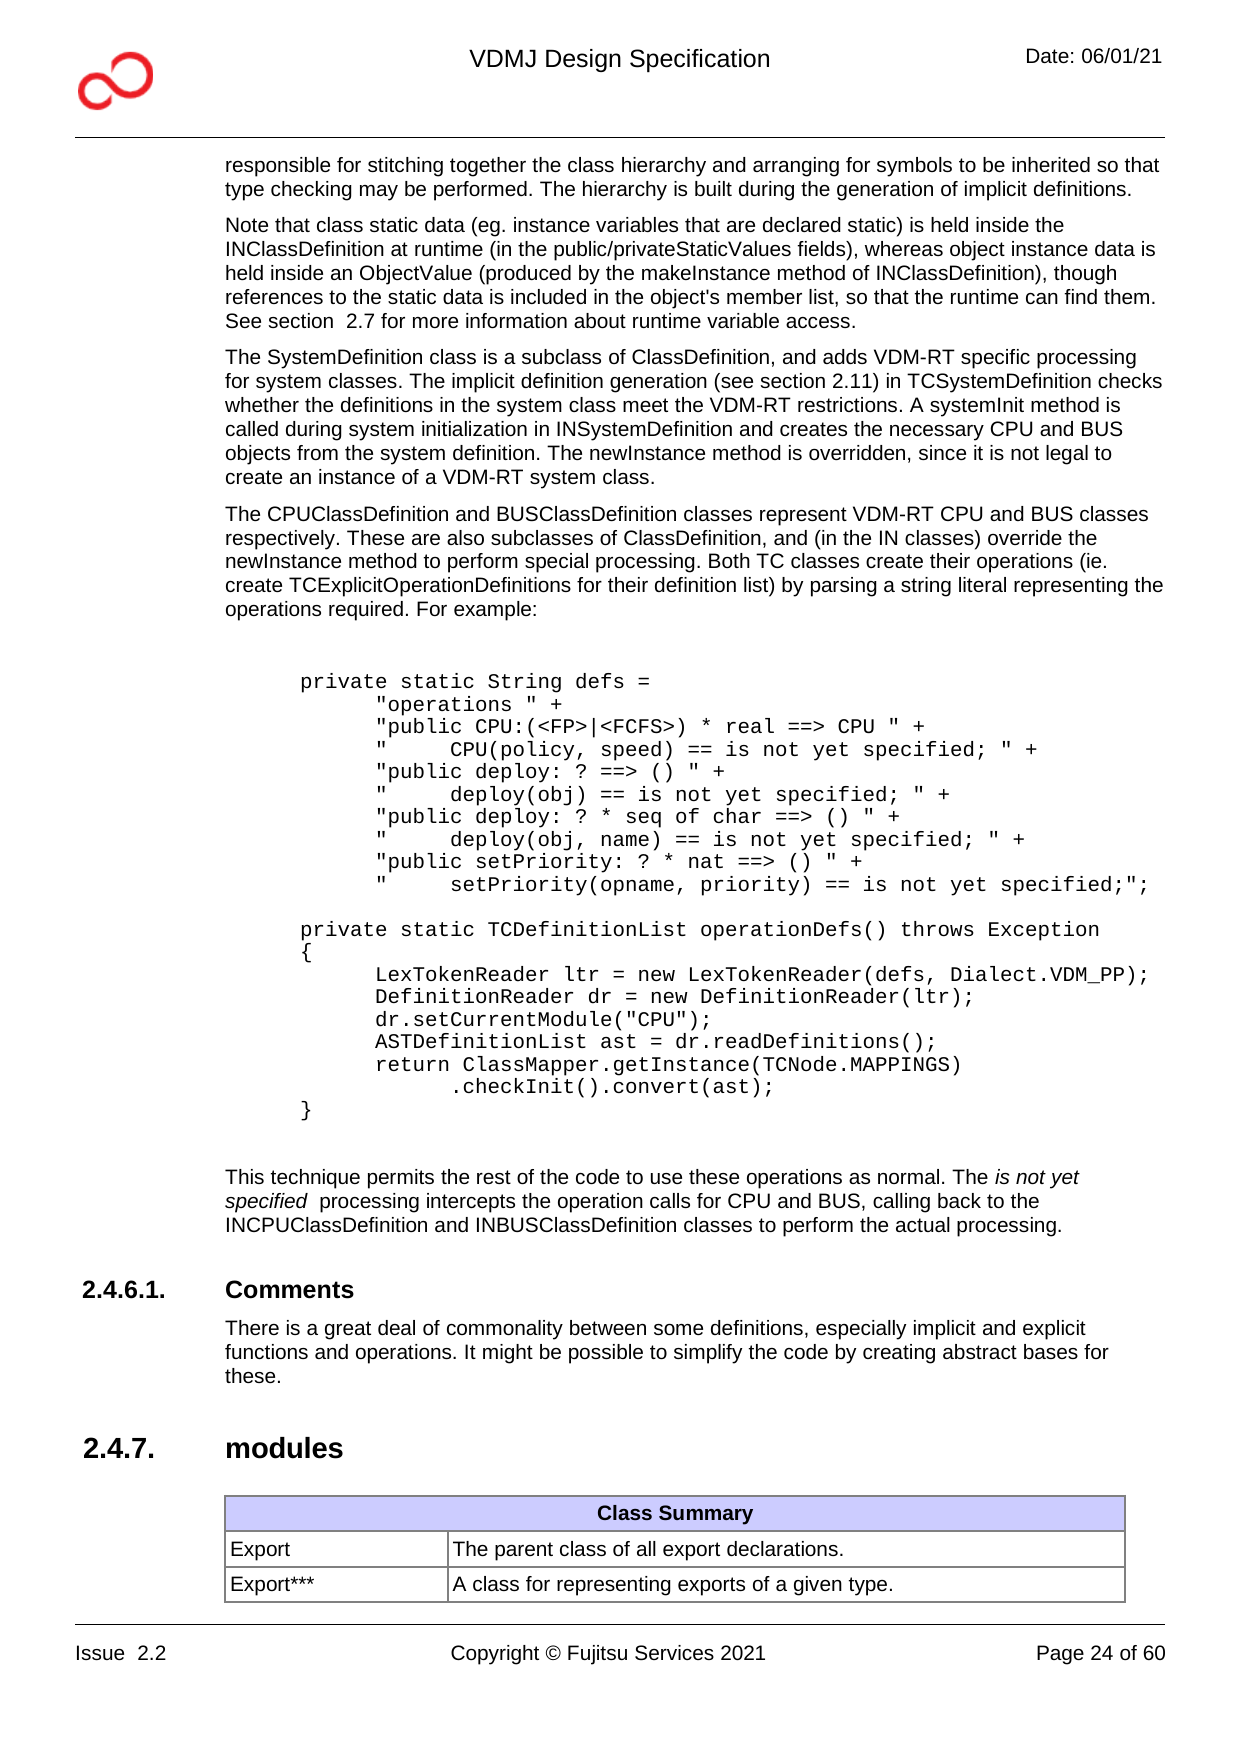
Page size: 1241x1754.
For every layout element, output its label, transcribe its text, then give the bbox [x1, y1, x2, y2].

text The SystemDefinition class is a subclass of ClassDefinition, and adds VDM-RT specific processing for system classes. The implicit definition generation (see section 2.11) in TCSystemDefinition checks whether the definitions in the system class meet the VDM-RT restrictions. A systemInit method is called during system initialization in INSystemDefinition and creates the necessary CPU and BUS objects from the system definition. The newInstance method is overridden, since it is not legal to create an instance of a VDM-RT system class. [225, 346, 1165, 489]
table_header Class Summary [226, 1497, 1124, 1530]
text { [225, 941, 1165, 963]
text Note that class static data (eg. instance variables that are declared static) is held inside the INClassDefinition at runtime (in the public/privateStaticValues fields), whereas object instance data is held inside an ObjectValue (produced by the makeInstance method of INClassDefinition), though references to the static data is included in the object's member list, so that the runtime can find them. See section 2.7 for more information about runtime variable access. [225, 213, 1165, 333]
text responsible for stitching together the class hierarchy and arranging for symbols to be inherited so that type checking may be performed. The hierarchy is built during the generation of implicit definitions. [225, 153, 1165, 201]
text } [225, 1098, 1165, 1121]
text "public deploy: ? * seq of char ==> () " + [225, 806, 1165, 828]
text "public deploy: ? ==> () " + [225, 761, 1165, 783]
text private static String defs = [225, 671, 1165, 693]
table_cell Export*** [226, 1568, 447, 1601]
text "public setPriority: ? * nat ==> () " + [225, 851, 1165, 873]
table_cell A class for representing exports of a given type. [449, 1568, 1124, 1601]
text DefinitionReader dr = new DefinitionReader(ltr); [225, 986, 1165, 1008]
text " deploy(obj, name) == is not yet specified; " + [225, 828, 1165, 851]
text The CPUClassDefinition and BUSClassDefinition classes represent VDM-RT CPU and BUS classes respectively. These are also subclasses of ClassDefinition, and (in the IN classes) override the newInstance method to perform special processing. Both TC classes create their operations (ie. create TCExplicitOperationDefinitions for their definition list) by parsing a string literal representing the operations required. For example: [225, 502, 1165, 622]
text " CPU(policy, speed) == is not yet specified; " + [225, 738, 1165, 761]
picture [78, 44, 153, 120]
text There is a great deal of commonality between some definitions, especially implicit and explicit functions and operations. It might be possible to simplify the code by creating abstract bases for these. [225, 1317, 1165, 1388]
subtitle Comments [75, 1275, 1165, 1304]
text "operations " + [225, 693, 1165, 716]
text " setPriority(opname, priority) == is not yet specified;"; [225, 873, 1165, 896]
table_cell Export [226, 1532, 447, 1566]
text This technique permits the rest of the code to use these operations as normal. The is not yet specified processing intercepts the operation calls for CPU and BUS, calling back to the INCPUClassDefinition and INBUSClassDefinition classes to perform the actual processing. [225, 1166, 1165, 1237]
text LexTokenReader ltr = new LexTokenReader(defs, Dialect.VDM_PP); [225, 963, 1165, 986]
subtitle modules [75, 1431, 1165, 1464]
text .checkInit().convert(ast); [225, 1076, 1165, 1098]
text ASTDefinitionList ast = dr.readDefinitions(); [225, 1031, 1165, 1053]
table_cell The parent class of all export declarations. [449, 1532, 1124, 1566]
text "public CPU:(<FP>|<FCFS>) * real ==> CPU " + [225, 716, 1165, 738]
text dr.setCurrentModule("CPU"); [225, 1008, 1165, 1031]
text return ClassMapper.getInstance(TCNode.MAPPINGS) [225, 1053, 1165, 1076]
text " deploy(obj) == is not yet specified; " + [225, 783, 1165, 806]
text private static TCDefinitionList operationDefs() throws Exception [225, 918, 1165, 941]
